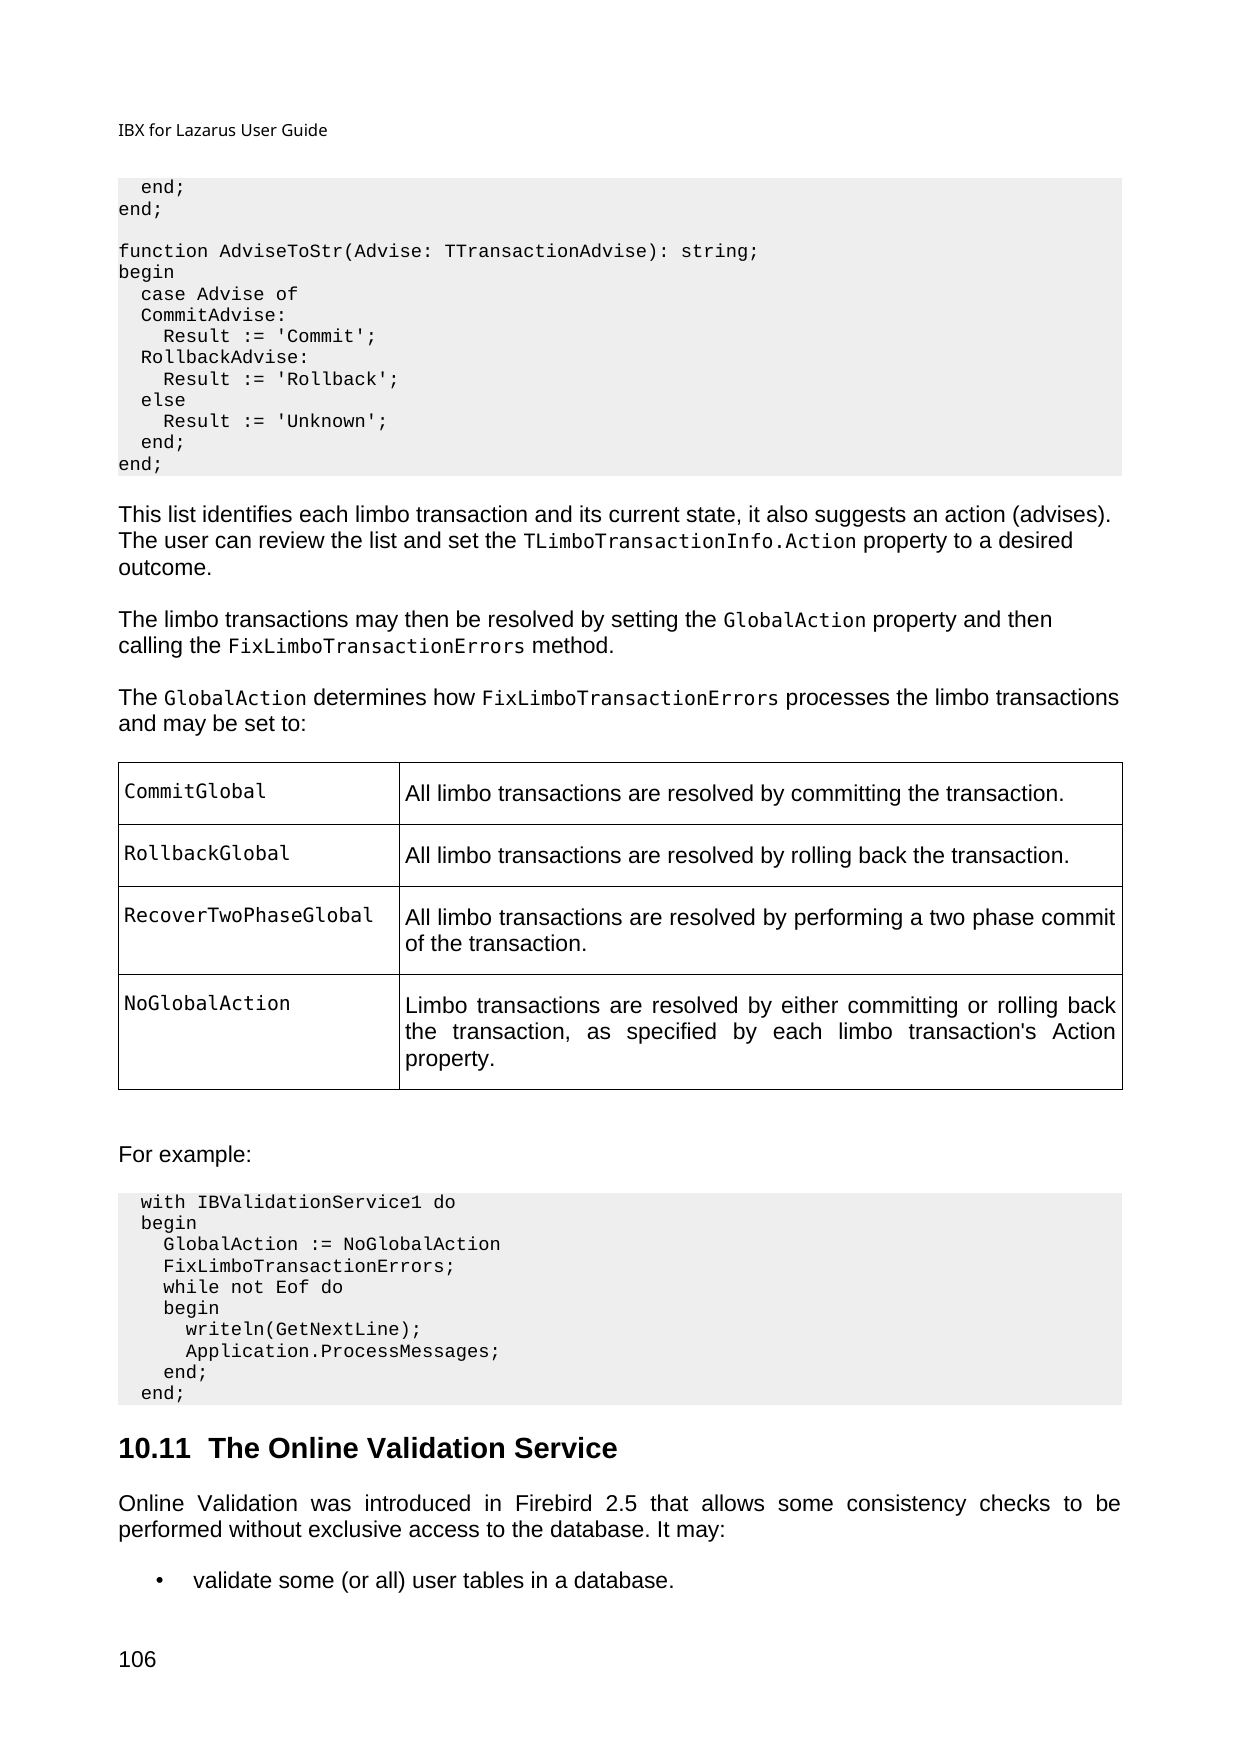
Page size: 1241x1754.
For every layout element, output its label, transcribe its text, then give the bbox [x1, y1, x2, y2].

text end; [118, 1363, 1122, 1384]
table_header CommitGlobal [119, 763, 399, 824]
text end; [118, 199, 1122, 221]
text Application.ProcessMessages; [118, 1341, 1122, 1363]
text with IBValidationService1 do [118, 1193, 1122, 1214]
text RollbackAdvise: [118, 348, 1122, 369]
text begin [118, 1214, 1122, 1235]
text begin [118, 263, 1122, 284]
text Result := 'Unknown'; [118, 412, 1122, 433]
text end; [118, 433, 1122, 454]
text FixLimboTransactionErrors; [118, 1256, 1122, 1278]
text GlobalAction := NoGlobalAction [118, 1235, 1122, 1256]
text begin [118, 1299, 1122, 1320]
text Result := 'Commit'; [118, 327, 1122, 348]
text Result := 'Rollback'; [118, 369, 1122, 391]
text CommitAdvise: [118, 306, 1122, 327]
text The limbo transactions may then be resolved by setting the GlobalAction property and then calling the FixLimboTransactionErrors method. [118, 606, 1122, 658]
text end; [118, 454, 1122, 476]
table_cell All limbo transactions are resolved by rolling back the transaction. [400, 825, 1122, 886]
text end; [118, 178, 1122, 199]
list validate some (or all) user tables in a database. [156, 1567, 1122, 1594]
text function AdviseToStr(Advise: TTransactionAdvise): string; [118, 242, 1122, 263]
text writeln(GetNextLine); [118, 1320, 1122, 1341]
text else [118, 391, 1122, 412]
subtitle The Online Validation Service [118, 1431, 1122, 1464]
table_header All limbo transactions are resolved by committing the transaction. [400, 763, 1122, 824]
table_cell Limbo transactions are resolved by either committing or rolling back the transaction, as specified by each limbo transaction's Action property. [400, 975, 1122, 1089]
table_cell NoGlobalAction [119, 975, 399, 1089]
table_cell RollbackGlobal [119, 825, 399, 886]
text end; [118, 1384, 1122, 1405]
text For example: [118, 1141, 1122, 1167]
table_cell RecoverTwoPhaseGlobal [119, 887, 399, 974]
text case Advise of [118, 284, 1122, 306]
text This list identifies each limbo transaction and its current state, it also suggests an action (advises). The user can review the list and set the TLimboTransactionInfo.Action property to a desired outcome. [118, 501, 1122, 580]
text Online Validation was introduced in Firebird 2.5 that allows some consistency checks to be performed without exclusive access to the database. It may: [118, 1490, 1122, 1542]
text while not Eof do [118, 1278, 1122, 1299]
table_cell All limbo transactions are resolved by performing a two phase commit of the transaction. [400, 887, 1122, 974]
text The GlobalAction determines how FixLimboTransactionErrors processes the limbo transactions and may be set to: [118, 684, 1122, 737]
